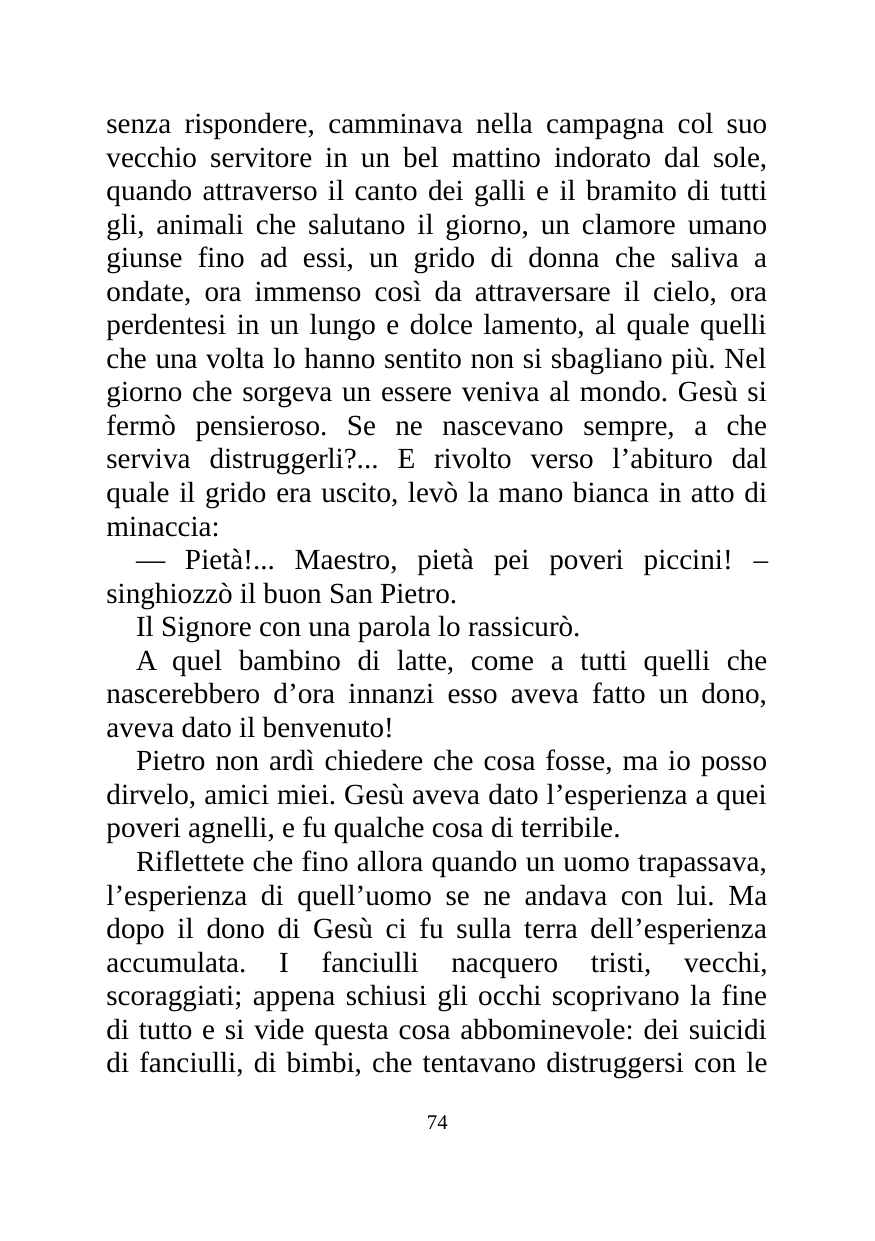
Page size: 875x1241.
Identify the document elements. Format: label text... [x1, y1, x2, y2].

text — Pietà!... Maestro, pietà pei poveri piccini! – singhiozzò il buon San Pietro. [106, 542, 768, 609]
text Il Signore con una parola lo rassicurò. [106, 609, 768, 643]
text Riflettete che fino allora quando un uomo trapassava, l’esperienza di quell’uomo se ne andava con lui. Ma dopo il dono di Gesù ci fu sulla terra dell’esperienza accumulata. I fanciulli nacquero tristi, vecchi, scoraggiati; appena schiusi gli occhi scoprivano la fine di tutto e si vide questa cosa abbominevole: dei suicidi di fanciulli, di bimbi, che tentavano distruggersi con le [106, 844, 768, 1079]
text senza rispondere, camminava nella campagna col suo vecchio servitore in un bel mattino indorato dal sole, quando attraverso il canto dei galli e il bramito di tutti gli, animali che salutano il giorno, un clamore umano giunse fino ad essi, un grido di donna che saliva a ondate, ora immenso così da attraversare il cielo, ora perdentesi in un lungo e dolce lamento, al quale quelli che una volta lo hanno sentito non si sbagliano più. Nel giorno che sorgeva un essere veniva al mondo. Gesù si fermò pensieroso. Se ne nascevano sempre, a che serviva distruggerli?... E rivolto verso l’abituro dal quale il grido era uscito, levò la mano bianca in atto di minaccia: [106, 106, 768, 542]
text Pietro non ardì chiedere che cosa fosse, ma io posso dirvelo, amici miei. Gesù aveva dato l’esperienza a quei poveri agnelli, e fu qualche cosa di terribile. [106, 743, 768, 844]
text A quel bambino di latte, come a tutti quelli che nascerebbero d’ora innanzi esso aveva fatto un dono, aveva dato il benvenuto! [106, 643, 768, 743]
